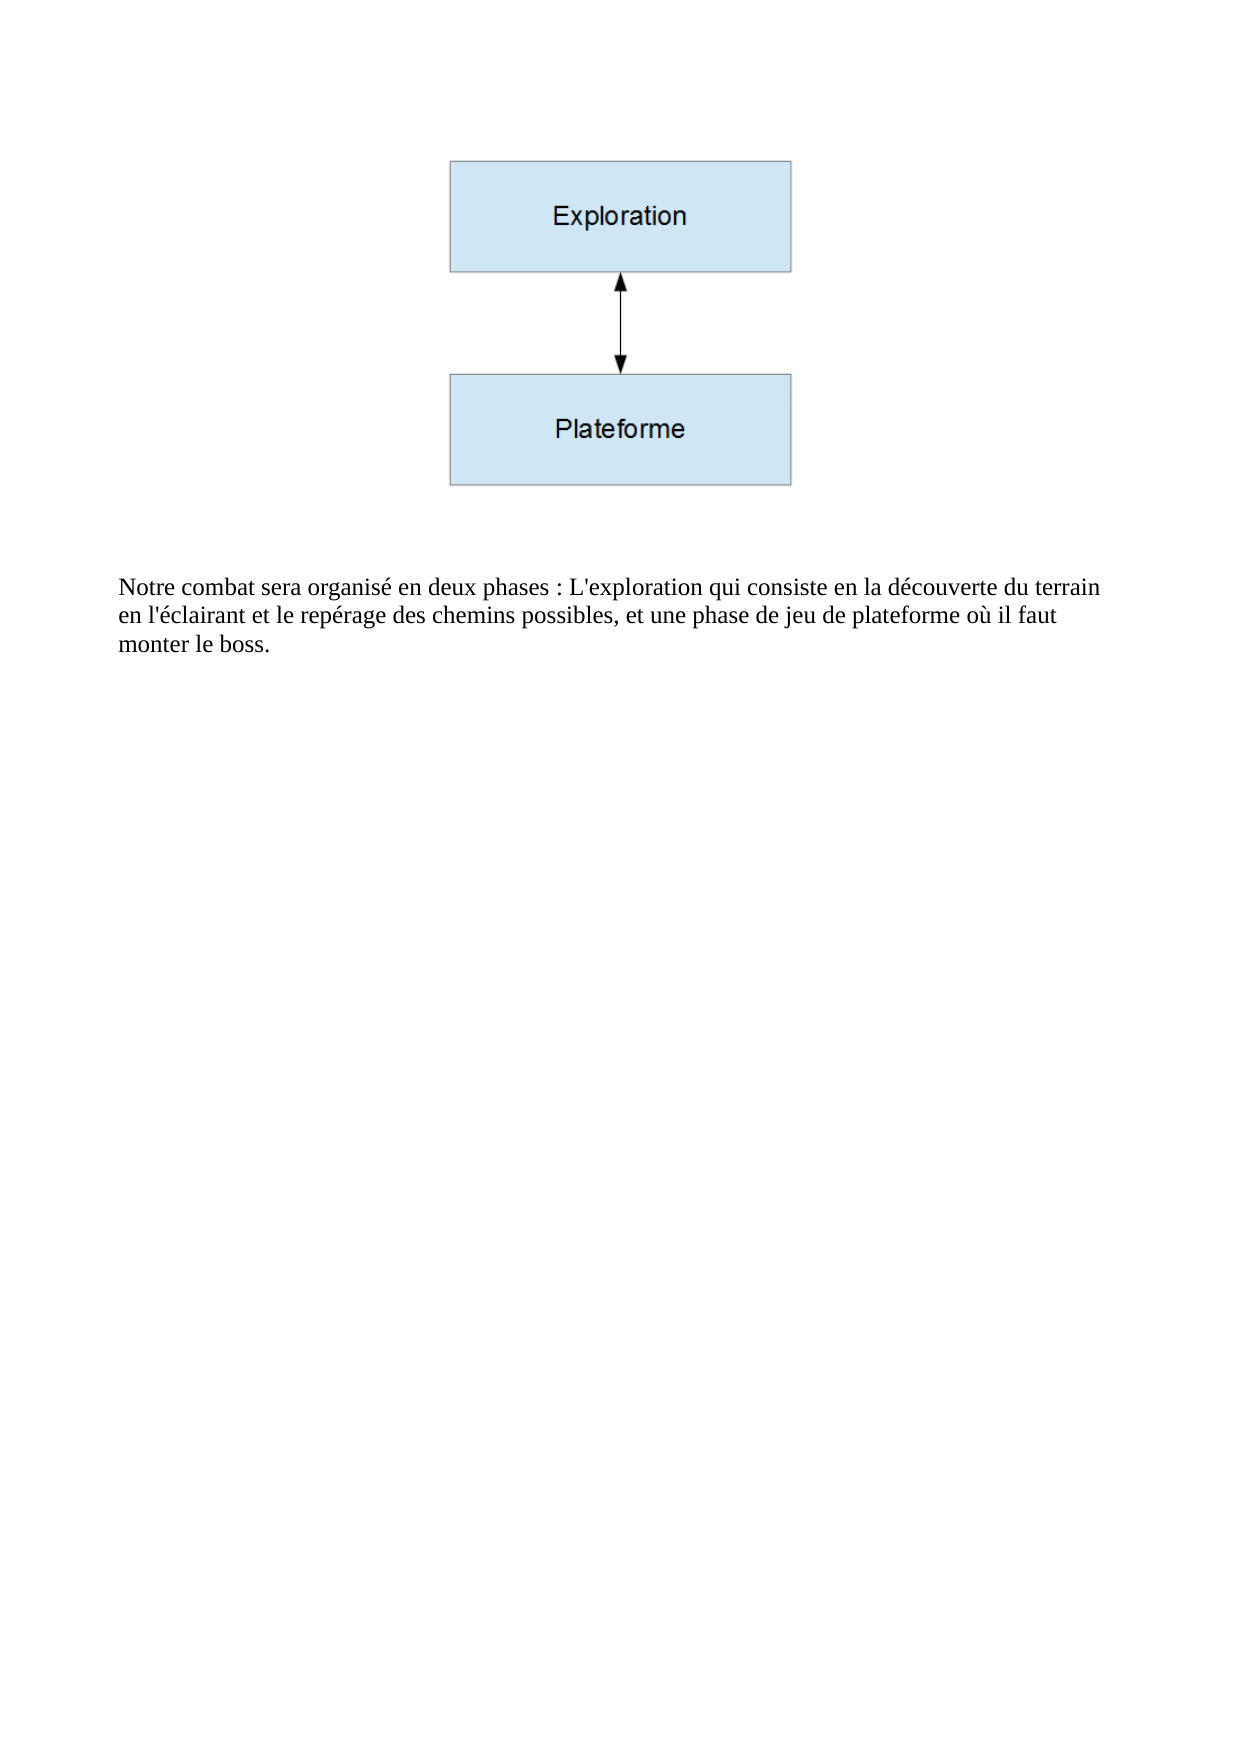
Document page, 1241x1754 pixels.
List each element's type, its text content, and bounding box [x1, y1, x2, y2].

picture [407, 118, 833, 544]
text Notre combat sera organisé en deux phases : L'exploration qui consiste en la découverte du terrain en l'éclairant et le repérage des chemins possibles, et une phase de jeu de plateforme où il faut monter le boss. [118, 572, 1122, 658]
